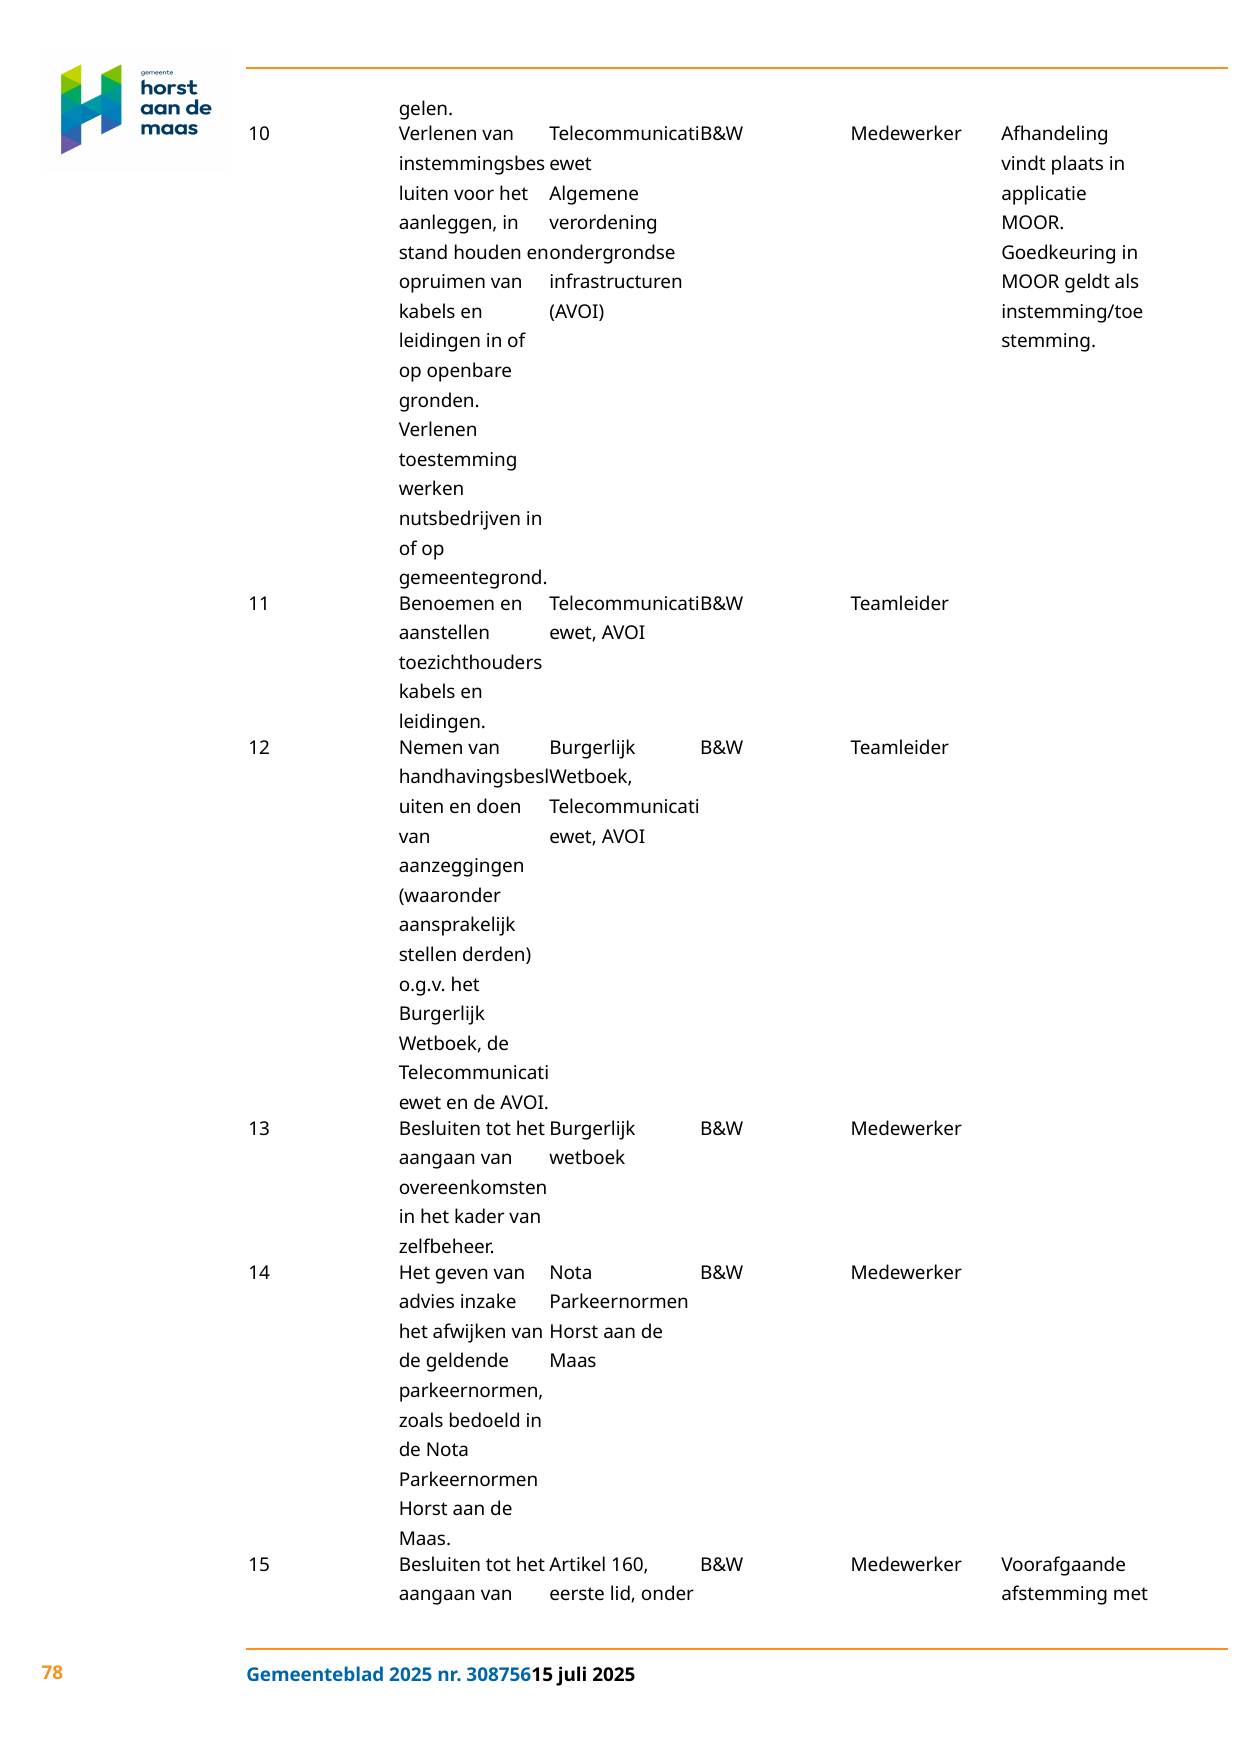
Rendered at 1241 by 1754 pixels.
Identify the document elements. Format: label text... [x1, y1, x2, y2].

table_cell Het geven van advies inzake het afwijken van de geldende parkeernormen, zoals bedoeld in de Nota Parkeernormen Horst aan de Maas. [399, 1259, 549, 1551]
table_cell Telecommunicatiewet, AVOI [549, 590, 700, 734]
table_cell B&W [700, 1551, 850, 1606]
table_cell Nemen van handhavingsbesluiten en doen van aanzeggingen (waaronder aansprakelijk stellen derden) o.g.v. het Burgerlijk Wetboek, de Telecommunicatiewet en de AVOI. [399, 734, 549, 1115]
table_cell Besluiten tot het aangaan van [399, 1551, 549, 1606]
table_cell [1001, 1259, 1152, 1551]
table_cell Telecommunicatiewet Algemene verordening ondergrondse infrastructuren (AVOI) [549, 121, 700, 590]
table_cell 11 [248, 590, 398, 734]
table_cell gelen. [399, 95, 549, 121]
table_cell B&W [700, 1259, 850, 1551]
table_cell B&W [700, 1115, 850, 1259]
table_cell B&W [700, 590, 850, 734]
table_cell [549, 95, 700, 121]
table_cell B&W [700, 121, 850, 590]
table_cell Afhandeling vindt plaats in applicatie MOOR. Goedkeuring in MOOR geldt als instemming/toestemming. [1001, 121, 1152, 590]
table_cell Nota Parkeernormen Horst aan de Maas [549, 1259, 700, 1551]
table_cell 10 [248, 121, 398, 590]
table_cell Voorafgaande afstemming met [1001, 1551, 1152, 1606]
table_cell Medewerker [850, 1115, 1001, 1259]
table_cell Benoemen en aanstellen toezichthouders kabels en leidingen. [399, 590, 549, 734]
table_cell [700, 95, 850, 121]
table_cell Medewerker [850, 1551, 1001, 1606]
table_cell [850, 95, 1001, 121]
picture [41, 47, 231, 172]
table_cell [1001, 590, 1152, 734]
table_cell B&W [700, 734, 850, 1115]
table_cell Medewerker [850, 1259, 1001, 1551]
table_cell Teamleider [850, 590, 1001, 734]
table_cell 13 [248, 1115, 398, 1259]
table_cell [1001, 1115, 1152, 1259]
table_cell [1001, 734, 1152, 1115]
table_cell Medewerker [850, 121, 1001, 590]
table_cell [1001, 95, 1152, 121]
table_cell 12 [248, 734, 398, 1115]
table_cell Verlenen van instemmingsbesluiten voor het aanleggen, in stand houden en opruimen van kabels en leidingen in of op openbare gronden. Verlenen toestemming werken nutsbedrijven in of op gemeentegrond. [399, 121, 549, 590]
table_cell Burgerlijk Wetboek, Telecommunicatiewet, AVOI [549, 734, 700, 1115]
table_cell 15 [248, 1551, 398, 1606]
table_cell Teamleider [850, 734, 1001, 1115]
table_cell Besluiten tot het aangaan van overeenkomsten in het kader van zelfbeheer. [399, 1115, 549, 1259]
table_cell 14 [248, 1259, 398, 1551]
table_cell Artikel 160, eerste lid, onder [549, 1551, 700, 1606]
table_cell [248, 95, 398, 121]
table_cell Burgerlijk wetboek [549, 1115, 700, 1259]
